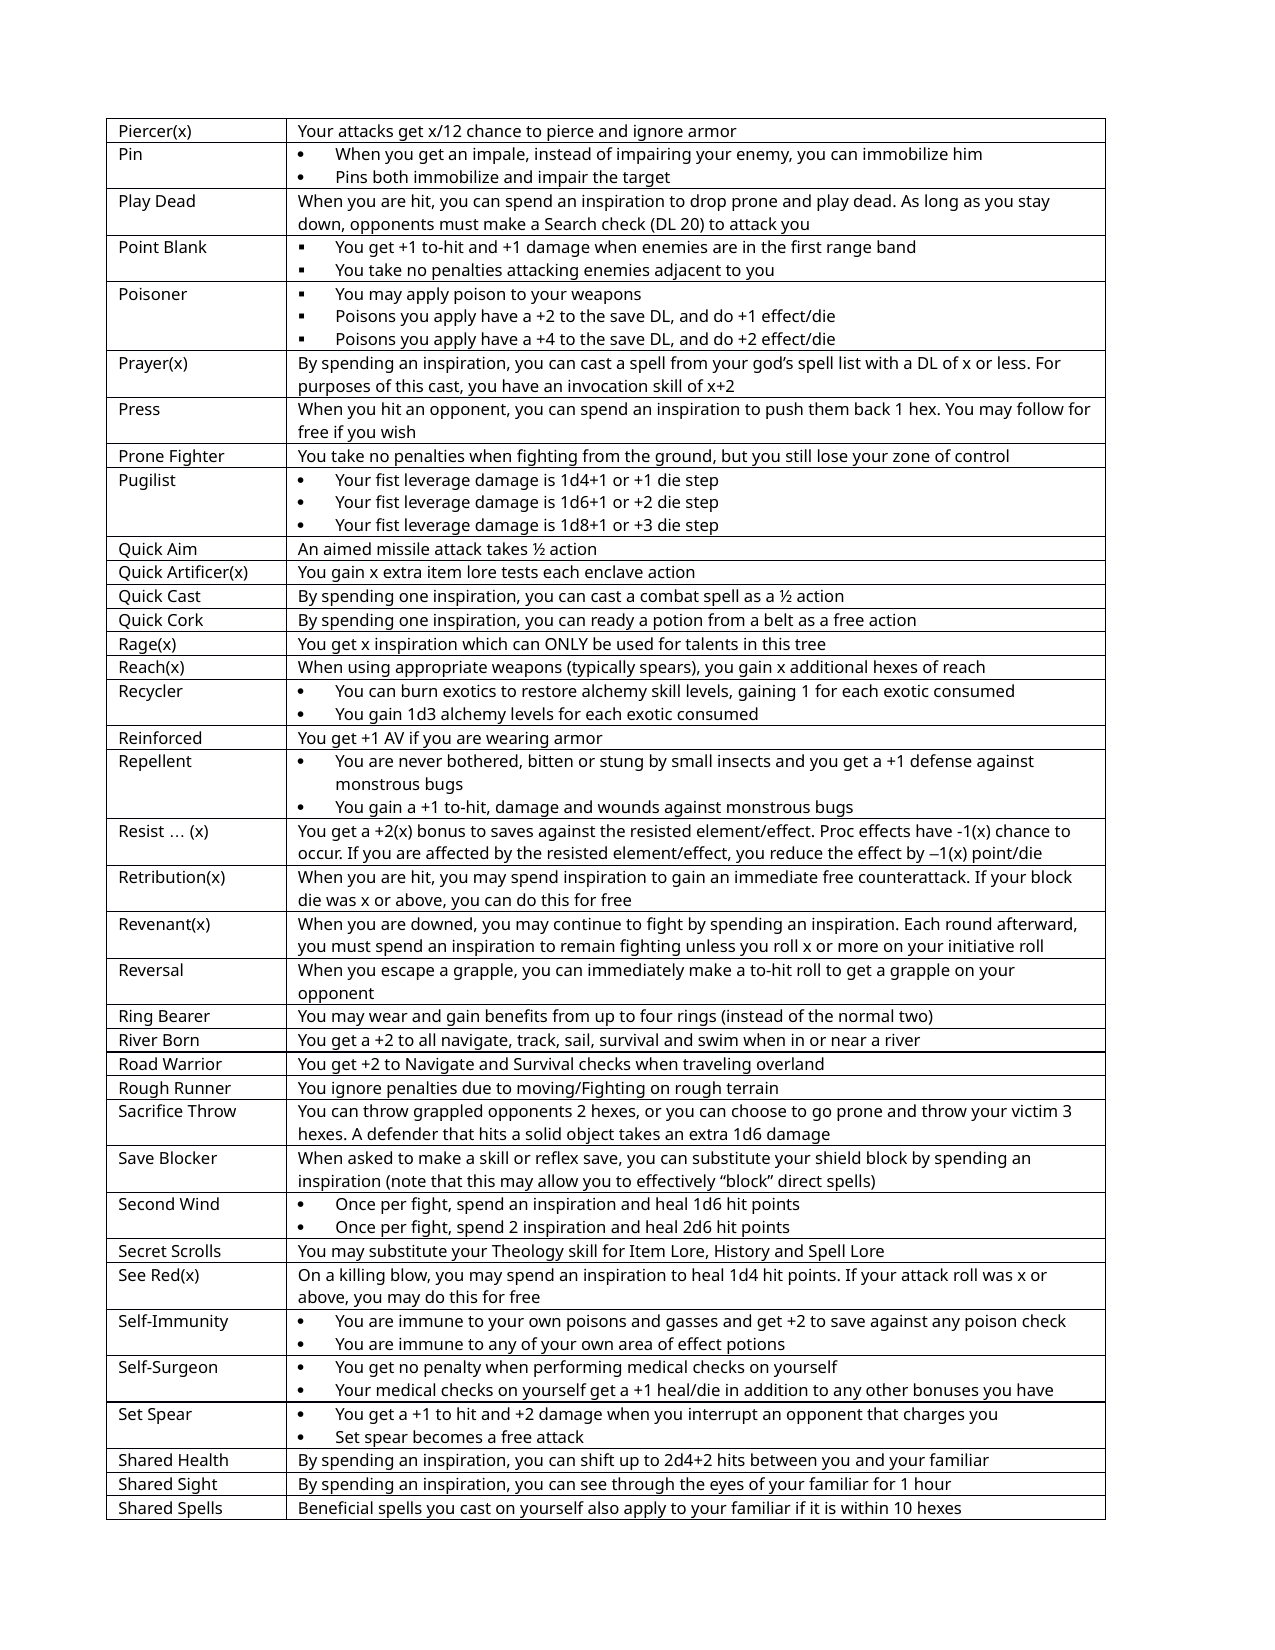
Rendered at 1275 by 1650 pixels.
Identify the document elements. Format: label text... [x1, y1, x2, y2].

table_cell When you are downed, you may continue to fight by spending an inspiration. Each round afterward, you must spend an inspiration to remain fighting unless you roll x or more on your initiative roll [287, 912, 1105, 957]
table_cell Ring Bearer [107, 1005, 286, 1028]
table_cell By spending an inspiration, you can cast a spell from your god’s spell list with a DL of x or less. For purposes of this cast, you have an invocation skill of x+2 [287, 351, 1105, 397]
table_cell On a killing blow, you may spend an inspiration to heal 1d4 hit points. If your attack roll was x or above, you may do this for free [287, 1263, 1105, 1308]
table_cell Prayer(x) [107, 351, 286, 397]
table_cell You may wear and gain benefits from up to four rings (instead of the normal two) [287, 1005, 1105, 1028]
table_cell Self-Surgeon [107, 1356, 286, 1401]
table_cell Repellent [107, 750, 286, 818]
table_cell River Born [107, 1029, 286, 1051]
table_cell Shared Sight [107, 1473, 286, 1495]
table_cell When you get an impale, instead of impairing your enemy, you can immobilize him Pins both immobilize and impair the target [287, 143, 1105, 188]
table_cell Reversal [107, 959, 286, 1004]
table_cell When asked to make a skill or reflex save, you can substitute your shield block by spending an inspiration (note that this may allow you to effectively “block” direct spells) [287, 1146, 1105, 1192]
table_cell Your attacks get x/12 chance to pierce and ignore armor [287, 119, 1105, 142]
table_cell You ignore penalties due to moving/Fighting on rough terrain [287, 1076, 1105, 1099]
table_cell Set Spear [107, 1403, 286, 1448]
table_cell Poisoner [107, 282, 286, 350]
table_cell Piercer(x) [107, 119, 286, 142]
table_cell Rage(x) [107, 632, 286, 655]
table_cell Pugilist [107, 468, 286, 536]
table_cell You get a +2 to all navigate, track, sail, survival and swim when in or near a river [287, 1029, 1105, 1051]
table_cell Quick Cork [107, 609, 286, 631]
table_cell Rough Runner [107, 1076, 286, 1099]
table_cell You can throw grappled opponents 2 hexes, or you can choose to go prone and throw your victim 3 hexes. A defender that hits a solid object takes an extra 1d6 damage [287, 1100, 1105, 1145]
table_cell Sacrifice Throw [107, 1100, 286, 1145]
table_cell You get +1 AV if you are wearing armor [287, 726, 1105, 749]
table_cell You get no penalty when performing medical checks on yourself Your medical checks on yourself get a +1 heal/die in addition to any other bonuses you have [287, 1356, 1105, 1401]
table_cell You may apply poison to your weapons Poisons you apply have a +2 to the save DL, and do +1 effect/die Poisons you apply have a +4 to the save DL, and do +2 effect/die [287, 282, 1105, 350]
table_cell Revenant(x) [107, 912, 286, 957]
table_cell See Red(x) [107, 1263, 286, 1308]
table_cell Pin [107, 143, 286, 188]
table_cell By spending an inspiration, you can see through the eyes of your familiar for 1 hour [287, 1473, 1105, 1495]
table_cell Shared Spells [107, 1496, 286, 1519]
table_cell You get x inspiration which can ONLY be used for talents in this tree [287, 632, 1105, 655]
table_cell Reach(x) [107, 656, 286, 679]
table_cell You may substitute your Theology skill for Item Lore, History and Spell Lore [287, 1239, 1105, 1262]
table_cell Beneficial spells you cast on yourself also apply to your familiar if it is within 10 hexes [287, 1496, 1105, 1519]
table_cell You get +2 to Navigate and Survival checks when traveling overland [287, 1053, 1105, 1075]
table_cell Secret Scrolls [107, 1239, 286, 1262]
table_cell Road Warrior [107, 1053, 286, 1075]
table_cell Quick Aim [107, 537, 286, 560]
table_cell Retribution(x) [107, 866, 286, 911]
table_cell An aimed missile attack takes ½ action [287, 537, 1105, 560]
table_cell Self-Immunity [107, 1310, 286, 1355]
table_cell By spending one inspiration, you can cast a combat spell as a ½ action [287, 585, 1105, 607]
table_cell You take no penalties when fighting from the ground, but you still lose your zone of control [287, 444, 1105, 467]
table_cell When you escape a grapple, you can immediately make a to-hit roll to get a grapple on your opponent [287, 959, 1105, 1004]
table_cell Point Blank [107, 236, 286, 281]
table_cell Your fist leverage damage is 1d4+1 or +1 die step Your fist leverage damage is 1d6+1 or +2 die step Your fist leverage damage is 1d8+1 or +3 die step [287, 468, 1105, 536]
table_cell When using appropriate weapons (typically spears), you gain x additional hexes of reach [287, 656, 1105, 679]
table_cell By spending one inspiration, you can ready a potion from a belt as a free action [287, 609, 1105, 631]
table_cell Quick Artificer(x) [107, 561, 286, 584]
table_cell Reinforced [107, 726, 286, 749]
table_cell Resist … (x) [107, 819, 286, 864]
table_cell By spending an inspiration, you can shift up to 2d4+2 hits between you and your familiar [287, 1449, 1105, 1472]
table_cell You gain x extra item lore tests each enclave action [287, 561, 1105, 584]
table_cell You get a +2(x) bonus to saves against the resisted element/effect. Proc effects have -1(x) chance to occur. If you are affected by the resisted element/effect, you reduce the effect by –1(x) point/die [287, 819, 1105, 864]
table_cell Second Wind [107, 1193, 286, 1238]
table_cell Recycler [107, 680, 286, 725]
table_cell Prone Fighter [107, 444, 286, 467]
table_cell Press [107, 398, 286, 443]
table_cell You get a +1 to hit and +2 damage when you interrupt an opponent that charges you Set spear becomes a free attack [287, 1403, 1105, 1448]
table_cell You are never bothered, bitten or stung by small insects and you get a +1 defense against monstrous bugs You gain a +1 to-hit, damage and wounds against monstrous bugs [287, 750, 1105, 818]
table_cell When you hit an opponent, you can spend an inspiration to push them back 1 hex. You may follow for free if you wish [287, 398, 1105, 443]
table_cell Shared Health [107, 1449, 286, 1472]
table_cell You are immune to your own poisons and gasses and get +2 to save against any poison check You are immune to any of your own area of effect potions [287, 1310, 1105, 1355]
table_cell Save Blocker [107, 1146, 286, 1192]
table_cell When you are hit, you can spend an inspiration to drop prone and play dead. As long as you stay down, opponents must make a Search check (DL 20) to attack you [287, 189, 1105, 235]
table_cell Play Dead [107, 189, 286, 235]
table_cell Quick Cast [107, 585, 286, 607]
table_cell You get +1 to-hit and +1 damage when enemies are in the first range band You take no penalties attacking enemies adjacent to you [287, 236, 1105, 281]
table_cell Once per fight, spend an inspiration and heal 1d6 hit points Once per fight, spend 2 inspiration and heal 2d6 hit points [287, 1193, 1105, 1238]
table_cell You can burn exotics to restore alchemy skill levels, gaining 1 for each exotic consumed You gain 1d3 alchemy levels for each exotic consumed [287, 680, 1105, 725]
table_cell When you are hit, you may spend inspiration to gain an immediate free counterattack. If your block die was x or above, you can do this for free [287, 866, 1105, 911]
